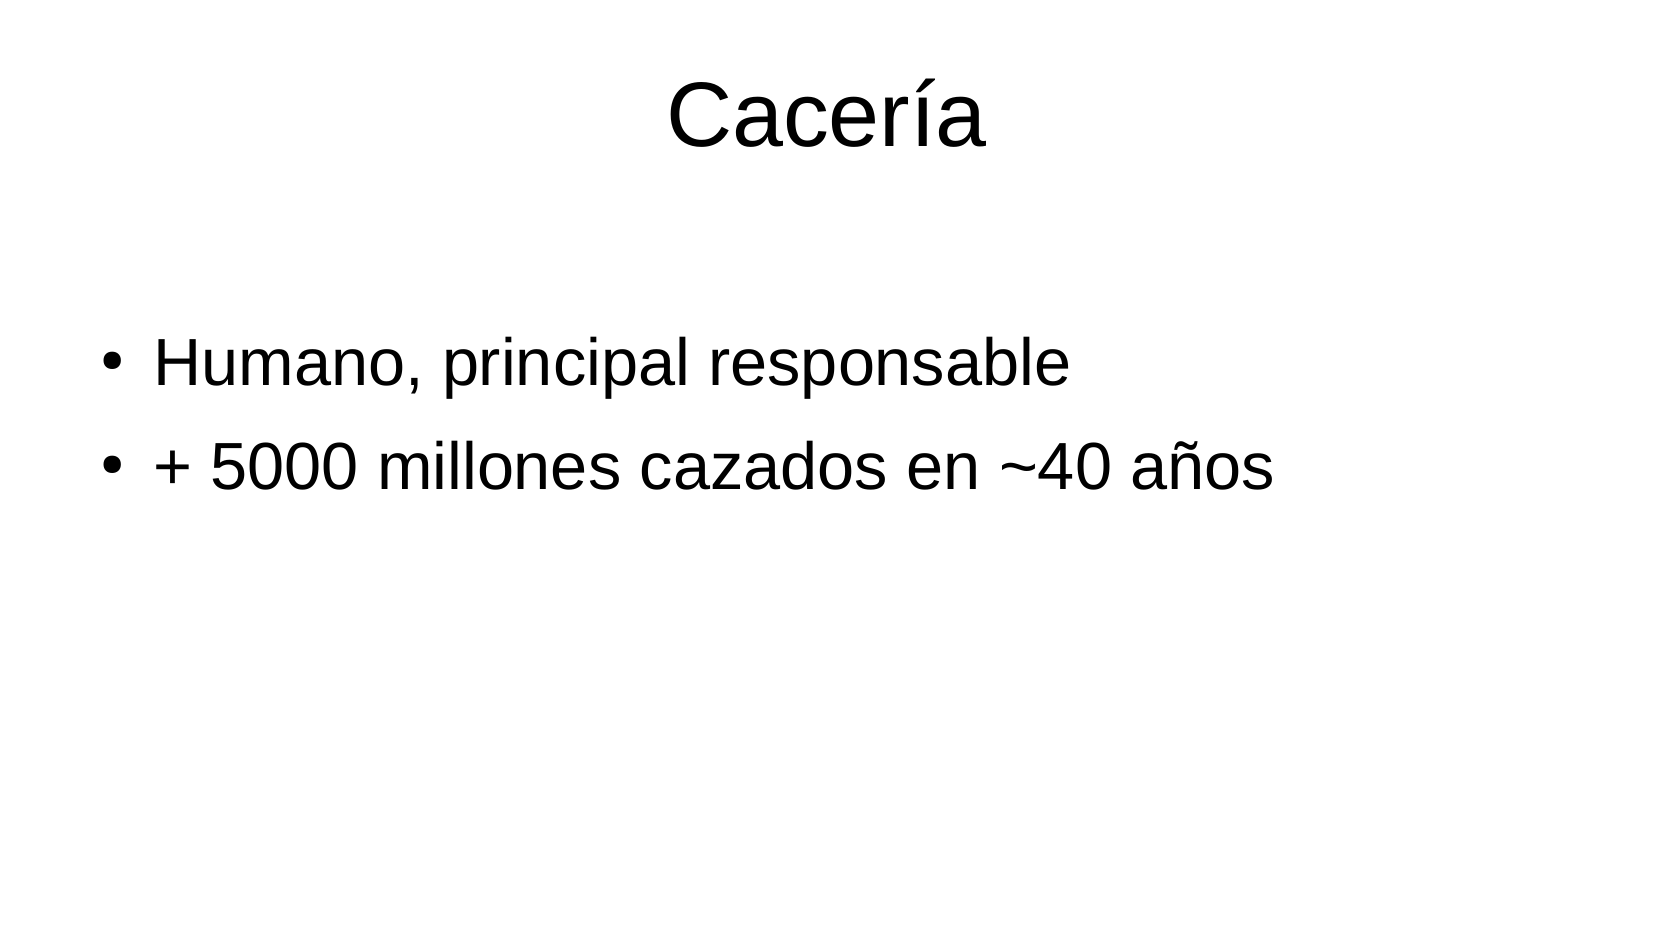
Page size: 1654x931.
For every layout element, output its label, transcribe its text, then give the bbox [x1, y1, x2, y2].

list Humano, principal responsable + 5000 millones cazados en ~40 años [82, 324, 1571, 865]
title Cacería [82, 37, 1571, 193]
